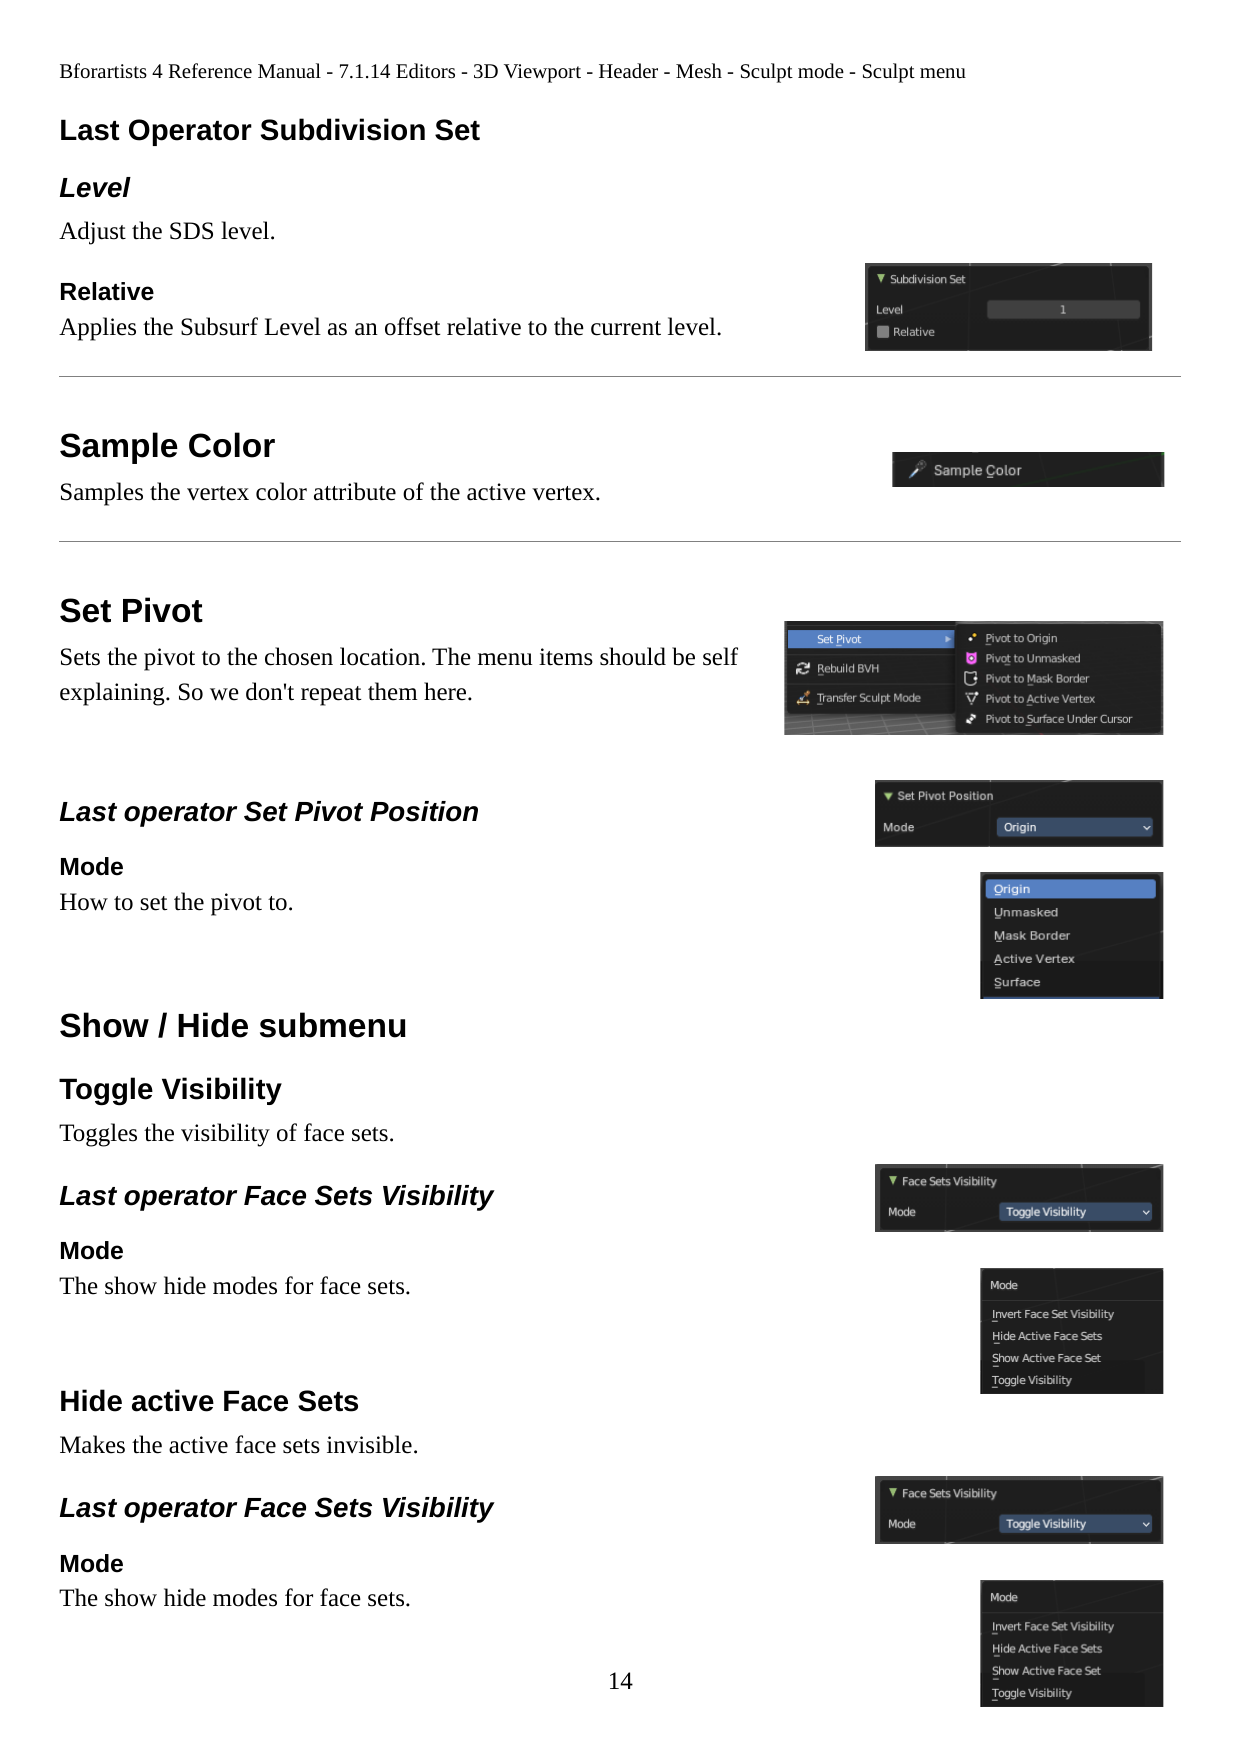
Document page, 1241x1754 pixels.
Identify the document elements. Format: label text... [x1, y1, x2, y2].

subtitle Toggle Visibility [59, 1072, 1181, 1106]
subtitle Level [59, 171, 1181, 203]
text Samples the vertex color attribute of the active vertex. [59, 477, 1181, 506]
text Applies the Subsurf Level as an offset relative to the current level. [59, 312, 865, 341]
subtitle Mode [59, 1236, 1181, 1265]
picture [980, 872, 1164, 999]
text [1164, 887, 1181, 916]
subtitle Last operator Face Sets Visibility [59, 1492, 875, 1524]
subtitle Relative [59, 277, 865, 306]
text Toggles the visibility of face sets. [59, 1118, 1181, 1147]
subtitle Last operator Face Sets Visibility [59, 1179, 875, 1211]
subtitle Mode [59, 852, 1181, 881]
picture [892, 452, 1165, 487]
subtitle Last operator Set Pivot Position [59, 795, 875, 827]
picture [784, 621, 1164, 735]
picture [875, 1476, 1164, 1544]
picture [980, 1268, 1164, 1394]
picture [875, 780, 1164, 847]
picture [865, 263, 1153, 351]
text Sets the pivot to the chosen location. The menu items should be self explaining. So we don't repeat them here. [59, 642, 784, 706]
subtitle Mode [59, 1549, 1181, 1577]
text The show hide modes for face sets. [59, 1271, 980, 1300]
picture [875, 1164, 1164, 1232]
subtitle Show / Hide submenu [59, 1006, 1181, 1045]
text How to set the pivot to. [59, 887, 980, 916]
subtitle Hide active Face Sets [59, 1384, 1181, 1418]
text Adjust the SDS level. [59, 216, 1181, 244]
subtitle Last Operator Subdivision Set [59, 113, 1181, 146]
text Makes the active face sets invisible. [59, 1430, 1181, 1459]
picture [980, 1580, 1164, 1707]
subtitle Sample Color [59, 426, 1181, 465]
subtitle [1153, 277, 1181, 306]
text The show hide modes for face sets. [59, 1583, 980, 1612]
subtitle Set Pivot [59, 591, 1181, 630]
